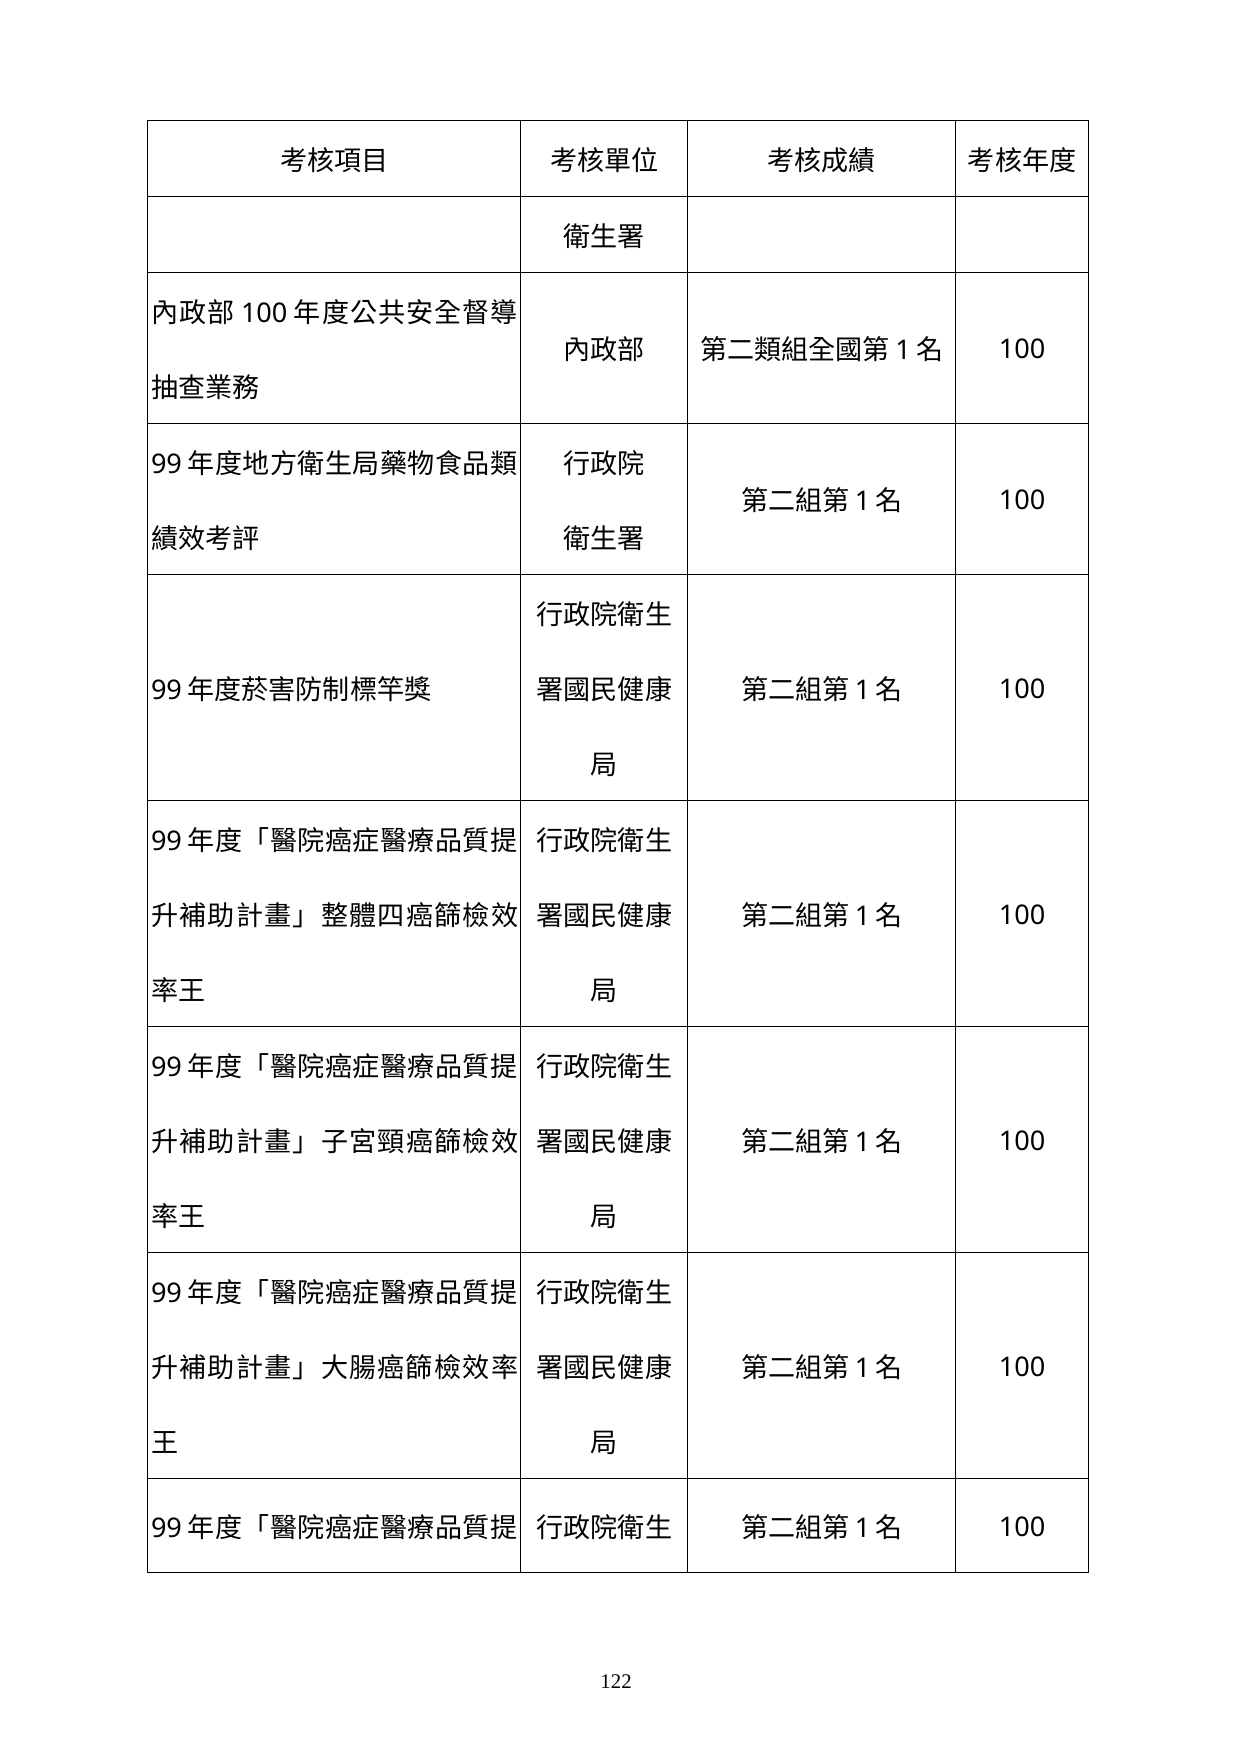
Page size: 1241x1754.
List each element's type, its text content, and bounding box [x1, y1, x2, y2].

table_cell 99年度菸害防制標竿獎 [148, 575, 520, 800]
table_cell 100 [956, 1253, 1088, 1478]
table_cell 99年度地方衛生局藥物食品類績效考評 [148, 424, 520, 574]
table_cell 行政院衛生署國民健康局 [521, 1253, 687, 1478]
table_header 考核年度 [956, 121, 1088, 196]
table_cell 第二組第1名 [688, 1027, 955, 1252]
table_cell 第二組第1名 [688, 1479, 955, 1572]
table_cell [688, 197, 955, 272]
table_header 考核成績 [688, 121, 955, 196]
table_cell 99年度「醫院癌症醫療品質提 [148, 1479, 520, 1572]
table_cell 衛生署 [521, 197, 687, 272]
table_cell 100 [956, 1479, 1088, 1572]
table_cell 99年度「醫院癌症醫療品質提升補助計畫」大腸癌篩檢效率王 [148, 1253, 520, 1478]
table_header 考核項目 [148, 121, 520, 196]
table_cell 100 [956, 575, 1088, 800]
table_cell 內政部 [521, 273, 687, 423]
table_cell 100 [956, 1027, 1088, 1252]
table_cell 99年度「醫院癌症醫療品質提升補助計畫」子宮頸癌篩檢效率王 [148, 1027, 520, 1252]
table_cell 100 [956, 801, 1088, 1026]
table_cell 行政院衛生署國民健康局 [521, 801, 687, 1026]
table_header 考核單位 [521, 121, 687, 196]
table_cell 100 [956, 273, 1088, 423]
table_cell [956, 197, 1088, 272]
table_cell 行政院 衛生署 [521, 424, 687, 574]
table_cell 第二類組全國第1名 [688, 273, 955, 423]
table_cell 99年度「醫院癌症醫療品質提升補助計畫」整體四癌篩檢效率王 [148, 801, 520, 1026]
table_cell 第二組第1名 [688, 801, 955, 1026]
table_cell 第二組第1名 [688, 1253, 955, 1478]
table_cell 行政院衛生署國民健康局 [521, 575, 687, 800]
table_cell 第二組第1名 [688, 424, 955, 574]
table_cell 行政院衛生 [521, 1479, 687, 1572]
table_cell [148, 197, 520, 272]
table_cell 第二組第1名 [688, 575, 955, 800]
table_cell 行政院衛生署國民健康局 [521, 1027, 687, 1252]
table_cell 100 [956, 424, 1088, 574]
table_cell 內政部100年度公共安全督導抽查業務 [148, 273, 520, 423]
